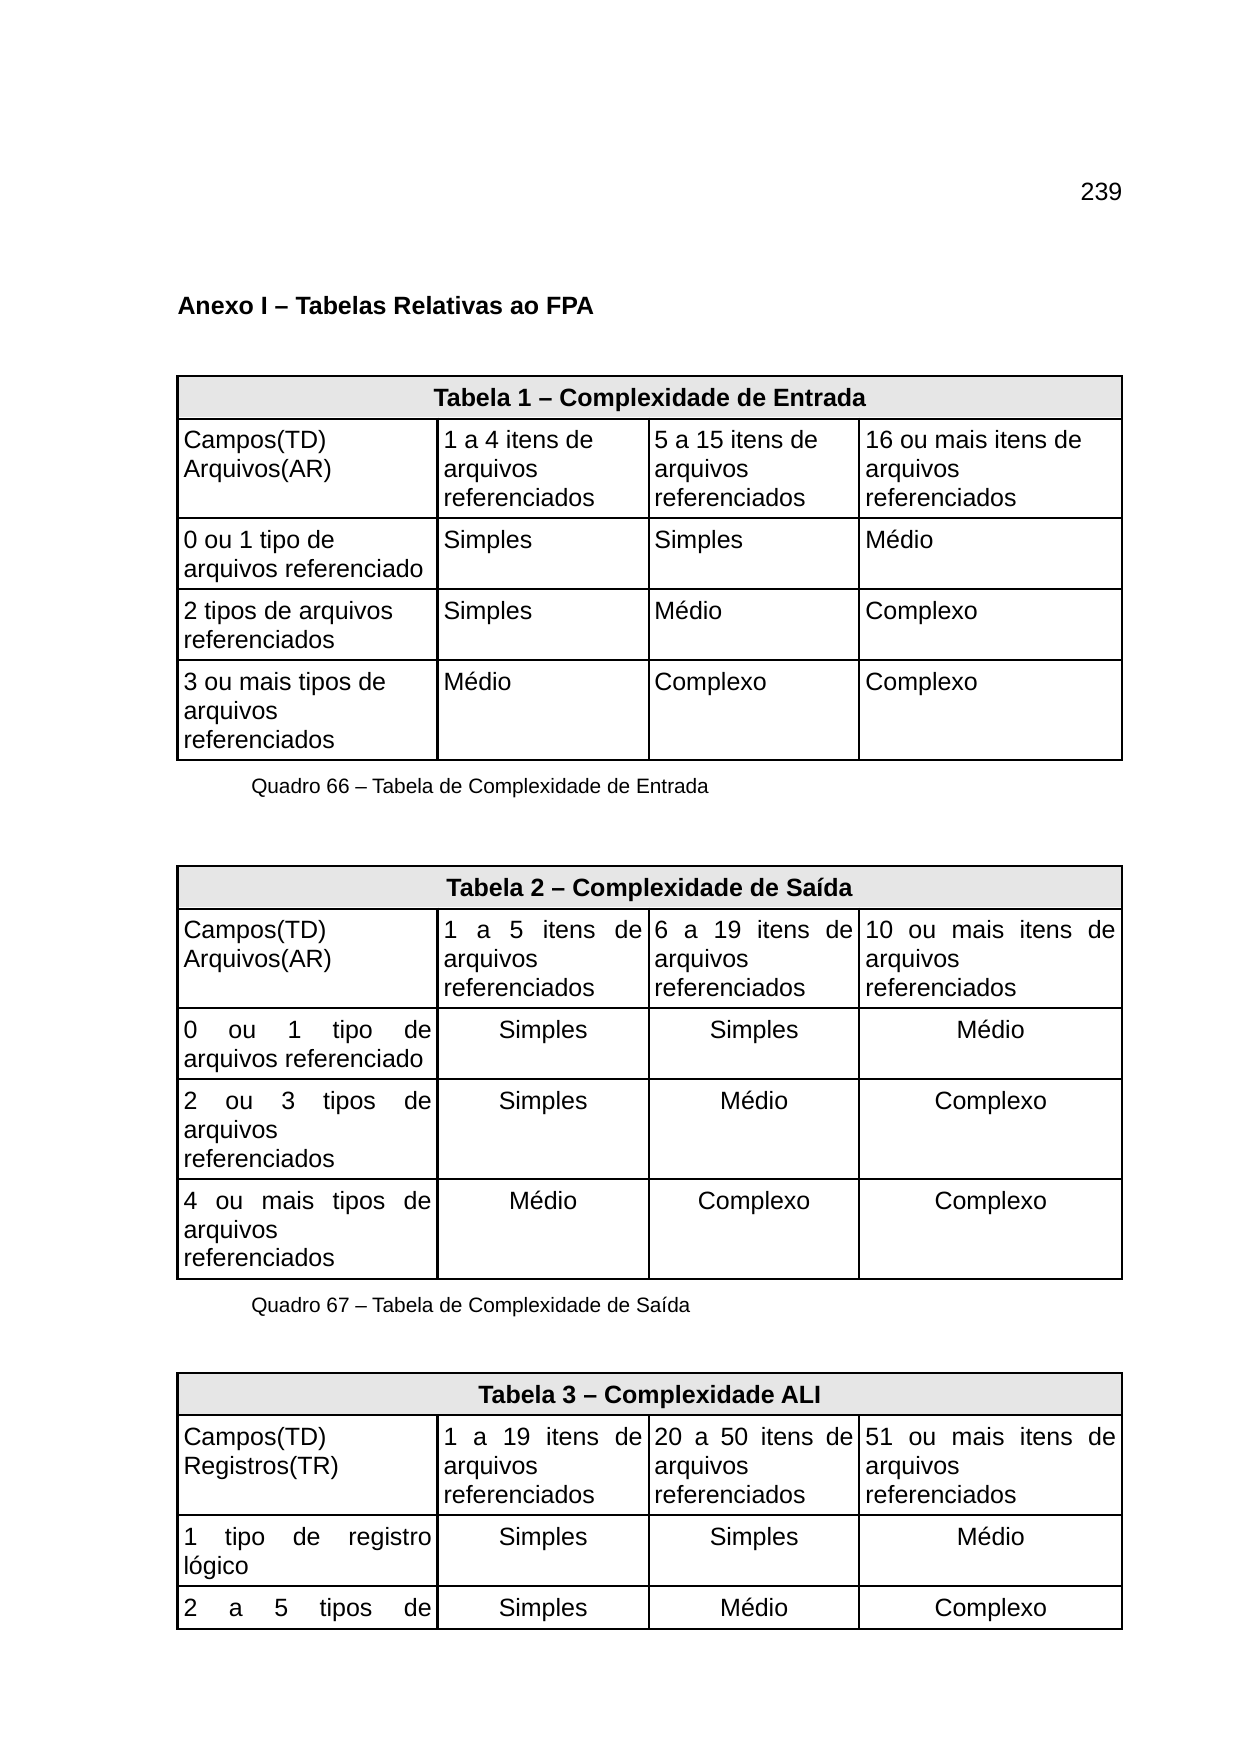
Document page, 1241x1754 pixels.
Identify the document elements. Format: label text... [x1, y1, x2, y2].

table_cell Complexo [650, 1180, 858, 1278]
table_cell 1 a 5 itens de arquivos referenciados [439, 910, 648, 1007]
table_cell 1 a 4 itens de arquivos referenciados [439, 420, 648, 517]
table_cell Médio [650, 590, 858, 659]
table_cell 0 ou 1 tipo de arquivos referenciado [179, 519, 436, 588]
table_cell 10 ou mais itens de arquivos referenciados [860, 910, 1121, 1007]
table_cell Simples [439, 1516, 648, 1585]
table_cell 3 ou mais tipos de arquivos referenciados [179, 661, 436, 759]
table_cell Médio [439, 1180, 648, 1278]
table_cell Campos(TD) Arquivos(AR) [179, 420, 436, 517]
table_cell 2 ou 3 tipos de arquivos referenciados [179, 1080, 436, 1178]
table_cell Complexo [860, 1180, 1121, 1278]
table_cell 16 ou mais itens de arquivos referenciados [860, 420, 1121, 517]
table_cell Simples [650, 1516, 858, 1585]
table_cell Complexo [860, 661, 1121, 759]
table_cell Simples [650, 519, 858, 588]
table_header Tabela 1 – Complexidade de Entrada [179, 377, 1121, 417]
table_cell 2 a 5 tipos de [179, 1587, 436, 1627]
table_cell Complexo [650, 661, 858, 759]
table_cell Campos(TD) Registros(TR) [179, 1416, 436, 1514]
text Quadro 67 – Tabela de Complexidade de Saída [177, 1292, 1122, 1316]
table_cell 51 ou mais itens de arquivos referenciados [860, 1416, 1121, 1514]
table_cell 0 ou 1 tipo de arquivos referenciado [179, 1009, 436, 1078]
table_cell Complexo [860, 590, 1121, 659]
table_cell Médio [439, 661, 648, 759]
table_header Tabela 2 – Complexidade de Saída [179, 867, 1121, 907]
table_cell Complexo [860, 1080, 1121, 1178]
table_cell Médio [650, 1080, 858, 1178]
table_cell Simples [650, 1009, 858, 1078]
subtitle Anexo I – Tabelas Relativas ao FPA [177, 291, 1122, 319]
table_cell 1 a 19 itens de arquivos referenciados [439, 1416, 648, 1514]
table_cell Simples [439, 519, 648, 588]
table_header Tabela 3 – Complexidade ALI [179, 1374, 1121, 1414]
table_cell Médio [650, 1587, 858, 1627]
table_cell 1 tipo de registro lógico [179, 1516, 436, 1585]
table_cell 6 a 19 itens de arquivos referenciados [650, 910, 858, 1007]
table_cell 4 ou mais tipos de arquivos referenciados [179, 1180, 436, 1278]
table_cell Simples [439, 1009, 648, 1078]
table_cell Campos(TD) Arquivos(AR) [179, 910, 436, 1007]
table_cell Simples [439, 1587, 648, 1627]
table_cell Simples [439, 1080, 648, 1178]
table_cell Complexo [860, 1587, 1121, 1627]
text Quadro 66 – Tabela de Complexidade de Entrada [177, 774, 1122, 798]
table_cell Médio [860, 1516, 1121, 1585]
table_cell Simples [439, 590, 648, 659]
table_cell Médio [860, 519, 1121, 588]
table_cell 5 a 15 itens de arquivos referenciados [650, 420, 858, 517]
table_cell Médio [860, 1009, 1121, 1078]
table_cell 20 a 50 itens de arquivos referenciados [650, 1416, 858, 1514]
table_cell 2 tipos de arquivos referenciados [179, 590, 436, 659]
